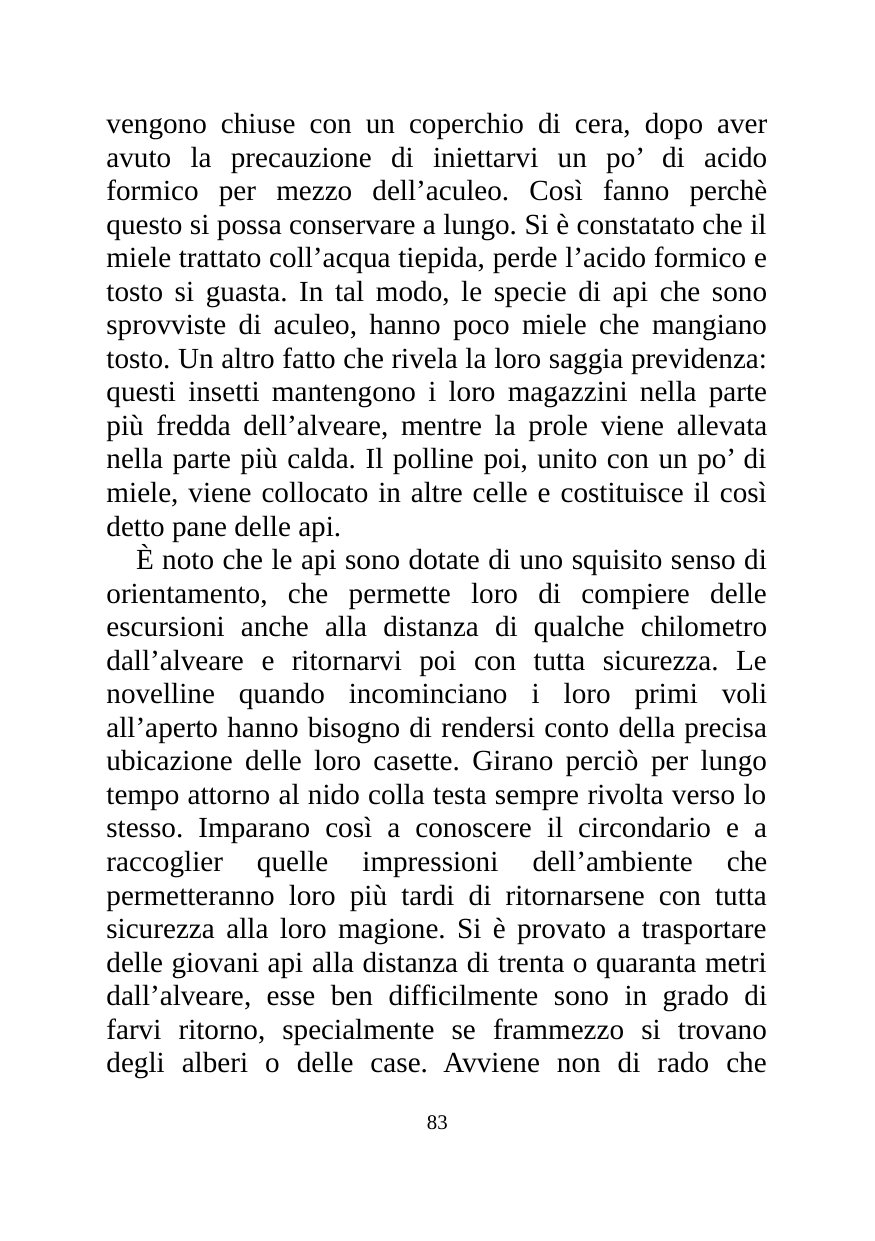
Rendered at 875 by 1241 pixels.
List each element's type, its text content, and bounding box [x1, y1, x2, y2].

text È noto che le api sono dotate di uno squisito senso di orientamento, che permette loro di compiere delle escursioni anche alla distanza di qualche chilometro dall’alveare e ritornarvi poi con tutta sicurezza. Le novelline quando incominciano i loro primi voli all’aperto hanno bisogno di rendersi conto della precisa ubicazione delle loro casette. Girano perciò per lungo tempo attorno al nido colla testa sempre rivolta verso lo stesso. Imparano così a conoscere il circondario e a raccoglier quelle impressioni dell’ambiente che permetteranno loro più tardi di ritornarsene con tutta sicurezza alla loro magione. Si è provato a trasportare delle giovani api alla distanza di trenta o quaranta metri dall’alveare, esse ben difficilmente sono in grado di farvi ritorno, specialmente se frammezzo si trovano degli alberi o delle case. Avviene non di rado che [106, 542, 768, 1079]
text vengono chiuse con un coperchio di cera, dopo aver avuto la precauzione di iniettarvi un po’ di acido formico per mezzo dell’aculeo. Così fanno perchè questo si possa conservare a lungo. Si è constatato che il miele trattato coll’acqua tiepida, perde l’acido formico e tosto si guasta. In tal modo, le specie di api che sono sprovviste di aculeo, hanno poco miele che mangiano tosto. Un altro fatto che rivela la loro saggia previdenza: questi insetti mantengono i loro magazzini nella parte più fredda dell’alveare, mentre la prole viene allevata nella parte più calda. Il polline poi, unito con un po’ di miele, viene collocato in altre celle e costituisce il così detto pane delle api. [106, 106, 768, 542]
